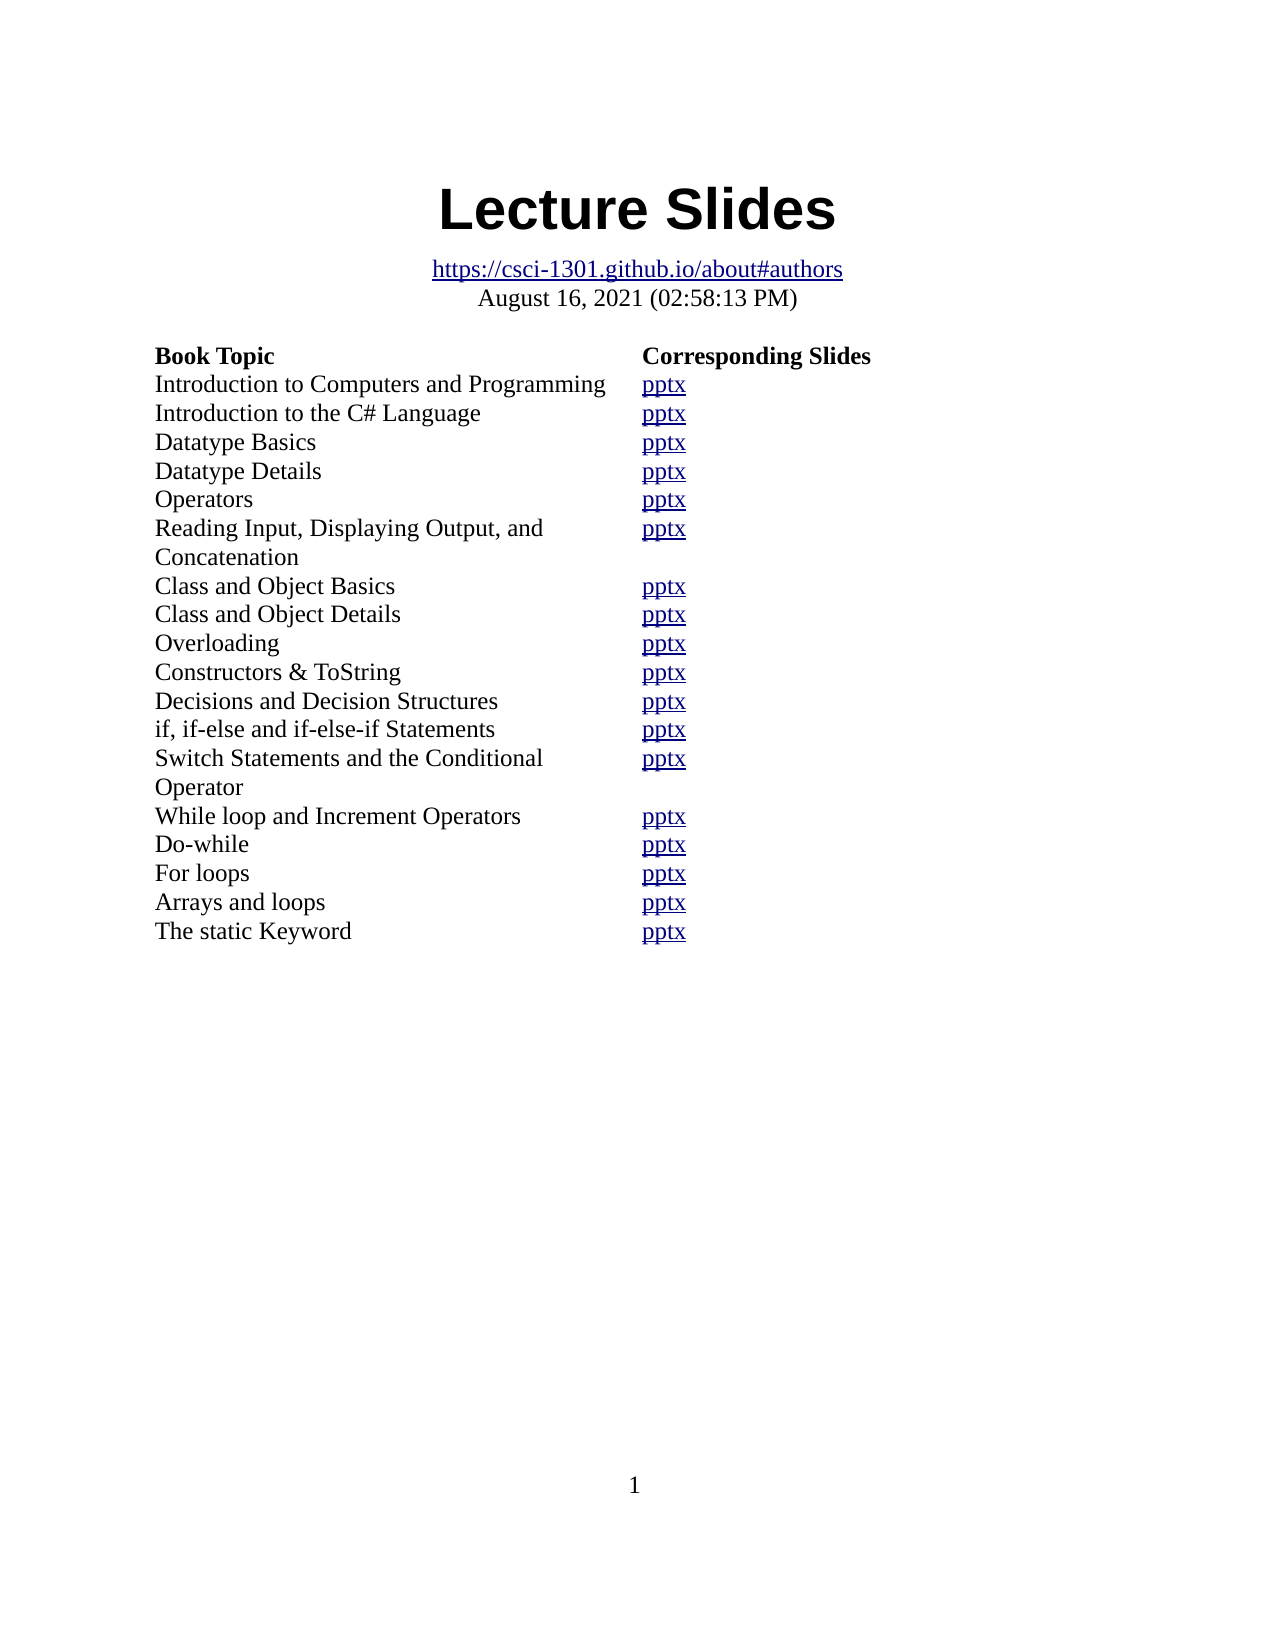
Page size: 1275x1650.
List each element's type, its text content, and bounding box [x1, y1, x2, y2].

table_cell pptx [638, 427, 1125, 456]
table_cell pptx [638, 370, 1125, 398]
table_cell pptx [638, 600, 1125, 628]
table_cell pptx [638, 513, 1125, 571]
table_cell Introduction to the C# Language [150, 398, 637, 427]
table_cell if, if-else and if-else-if Statements [150, 715, 637, 743]
table_cell pptx [638, 801, 1125, 829]
table_cell While loop and Increment Operators [150, 801, 637, 829]
table_cell Do-while [150, 830, 637, 858]
table_cell For loops [150, 858, 637, 887]
table_cell pptx [638, 398, 1125, 427]
table_cell pptx [638, 743, 1125, 801]
table_cell pptx [638, 686, 1125, 714]
table_cell pptx [638, 485, 1125, 513]
table_cell Datatype Basics [150, 427, 637, 456]
table_cell Class and Object Details [150, 600, 637, 628]
table_cell Arrays and loops [150, 887, 637, 916]
table_cell The static Keyword [150, 916, 637, 944]
text https://csci-1301.github.io/about#authors [150, 254, 1125, 283]
table_cell pptx [638, 456, 1125, 484]
text August 16, 2021 (02:58:13 PM) [150, 283, 1125, 312]
table_cell pptx [638, 715, 1125, 743]
table_cell Reading Input, Displaying Output, and Concatenation [150, 513, 637, 571]
title Lecture Slides [150, 175, 1125, 242]
table_cell Constructors & ToString [150, 657, 637, 686]
table_cell pptx [638, 858, 1125, 887]
table_cell pptx [638, 830, 1125, 858]
table_cell Decisions and Decision Structures [150, 686, 637, 714]
table_cell pptx [638, 571, 1125, 599]
table_cell pptx [638, 657, 1125, 686]
table_cell Switch Statements and the Conditional Operator [150, 743, 637, 801]
table_cell Overloading [150, 628, 637, 657]
table_cell pptx [638, 887, 1125, 916]
table_cell Introduction to Computers and Programming [150, 370, 637, 398]
table_header Book Topic [150, 341, 637, 369]
table_cell Class and Object Basics [150, 571, 637, 599]
table_cell pptx [638, 916, 1125, 944]
table_cell pptx [638, 628, 1125, 657]
table_cell Datatype Details [150, 456, 637, 484]
table_header Corresponding Slides [638, 341, 1125, 369]
table_cell Operators [150, 485, 637, 513]
